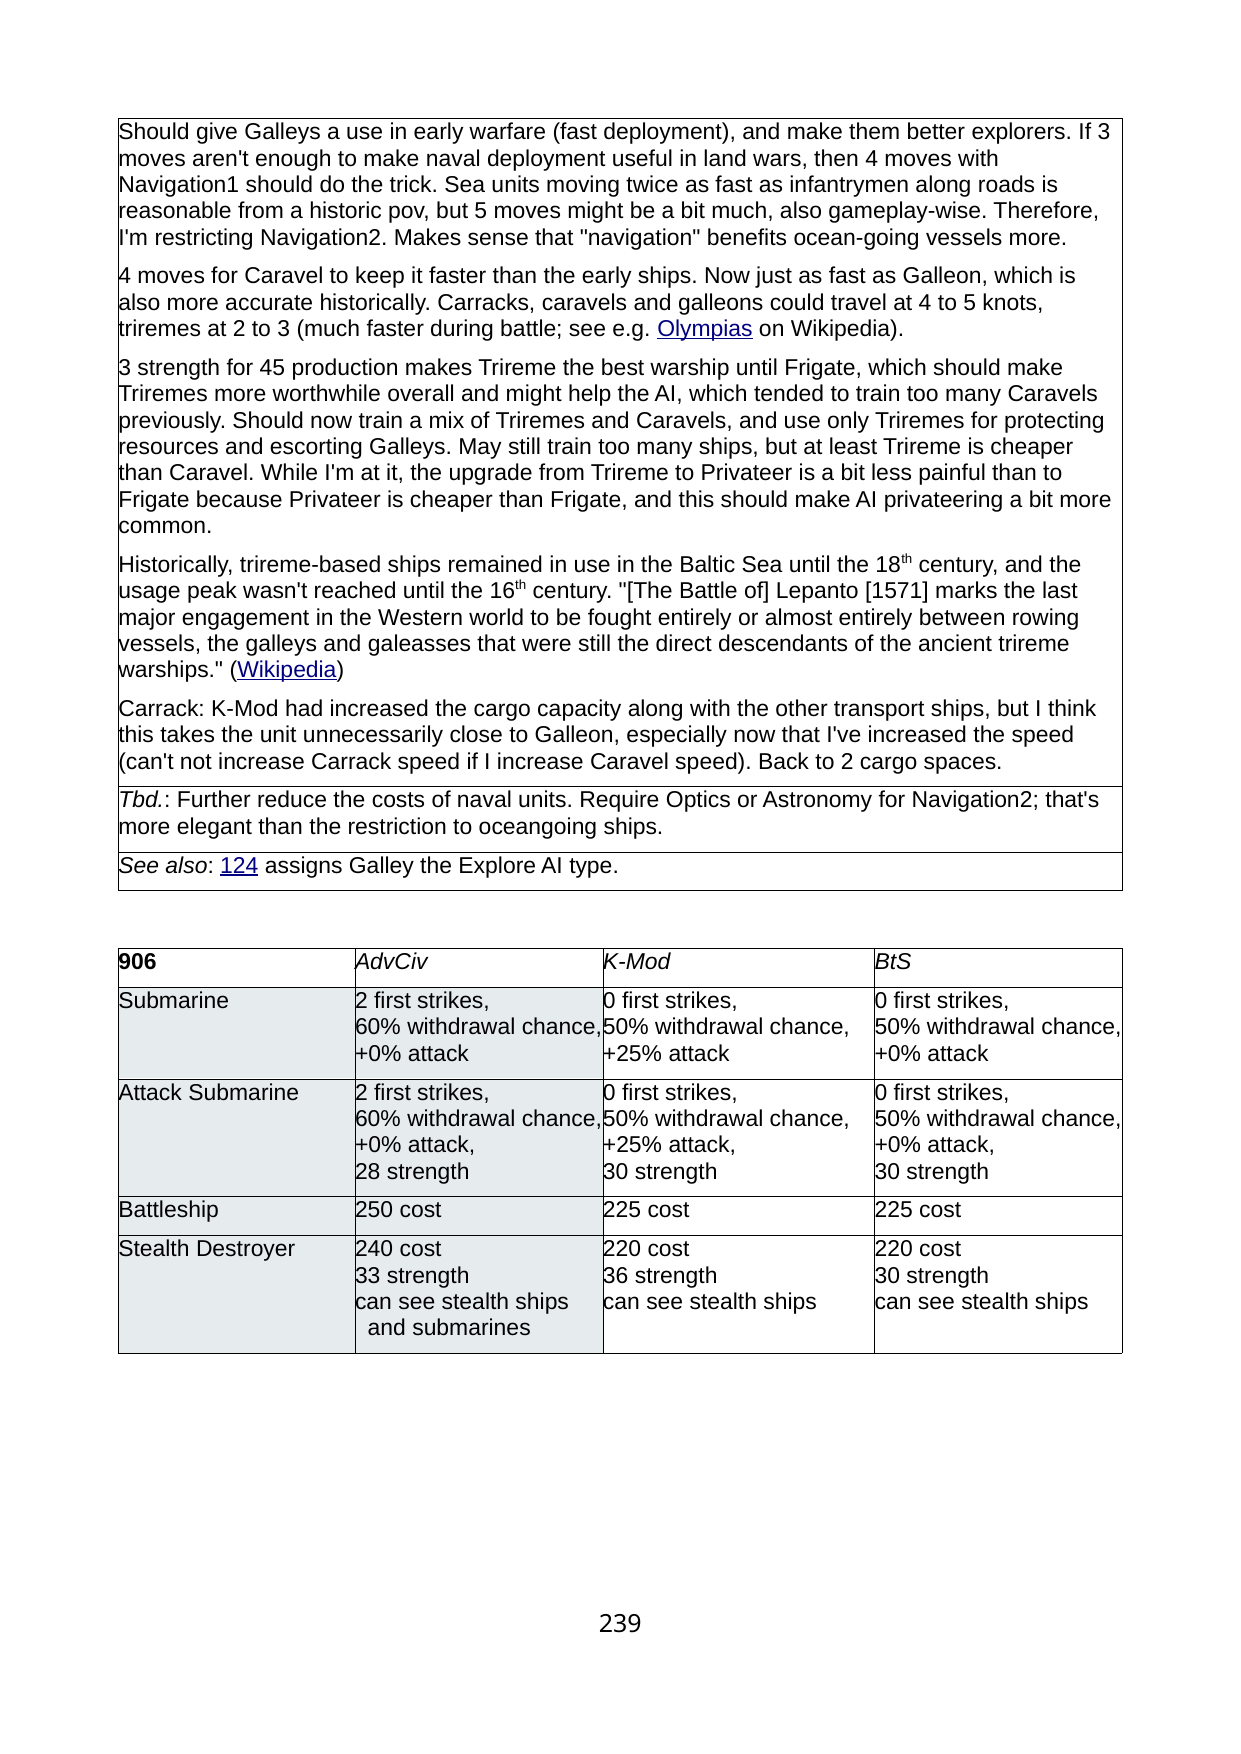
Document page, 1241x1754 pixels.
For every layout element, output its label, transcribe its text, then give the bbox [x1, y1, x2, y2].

table_header AdvCiv [356, 949, 603, 987]
table_cell Submarine [119, 988, 355, 1078]
table_cell 225 cost [604, 1197, 874, 1235]
table_cell Stealth Destroyer [119, 1236, 355, 1353]
table_header BtS [875, 949, 1122, 987]
table_cell Battleship [119, 1197, 355, 1235]
table_cell 0 first strikes, 50% withdrawal chance, +0% attack, 30 strength [875, 1080, 1122, 1196]
table_cell 220 cost 30 strength can see stealth ships [875, 1236, 1122, 1353]
table_cell Attack Submarine [119, 1080, 355, 1196]
table_cell See also: 124 assigns Galley the Explore AI type. [119, 853, 1122, 890]
table_cell 220 cost 36 strength can see stealth ships [604, 1236, 874, 1353]
table_cell 250 cost [356, 1197, 603, 1235]
table_cell 2 first strikes, 60% withdrawal chance, +0% attack, 28 strength [356, 1080, 603, 1196]
table_cell 2 first strikes, 60% withdrawal chance, +0% attack [356, 988, 603, 1078]
table_cell 225 cost [875, 1197, 1122, 1235]
table_cell 0 first strikes, 50% withdrawal chance, +25% attack [604, 988, 874, 1078]
table_cell 0 first strikes, 50% withdrawal chance, +25% attack, 30 strength [604, 1080, 874, 1196]
table_cell Should give Galleys a use in early warfare (fast deployment), and make them better explorers. If 3 moves aren't enough to make naval deployment useful in land wars, then 4 moves with Navigation1 should do the trick. Sea units moving twice as fast as infantrymen along roads is reasonable from a historic pov, but 5 moves might be a bit much, also gameplay-wise. Therefore, I'm restricting Navigation2. Makes sense that "navigation" benefits ocean-going vessels more. 4 moves for Caravel to keep it faster than the early ships. Now just as fast as Galleon, which is also more accurate historically. Carracks, caravels and galleons could travel at 4 to 5 knots, triremes at 2 to 3 (much faster during battle; see e.g. Olympias on Wikipedia). 3 strength for 45 production makes Trireme the best warship until Frigate, which should make Triremes more worthwhile overall and might help the AI, which tended to train too many Caravels previously. Should now train a mix of Triremes and Caravels, and use only Triremes for protecting resources and escorting Galleys. May still train too many ships, but at least Trireme is cheaper than Caravel. While I'm at it, the upgrade from Trireme to Privateer is a bit less painful than to Frigate because Privateer is cheaper than Frigate, and this should make AI privateering a bit more common. Historically, trireme-based ships remained in use in the Baltic Sea until the 18th century, and the usage peak wasn't reached until the 16th century. "[The Battle of] Lepanto [1571] marks the last major engagement in the Western world to be fought entirely or almost entirely between rowing vessels, the galleys and galeasses that were still the direct descendants of the ancient trireme warships." (Wikipedia) Carrack: K-Mod had increased the cargo capacity along with the other transport ships, but I think this takes the unit unnecessarily close to Galleon, especially now that I've increased the speed (can't not increase Carrack speed if I increase Caravel speed). Back to 2 cargo spaces. [119, 119, 1122, 786]
table_header 906 [119, 949, 355, 987]
table_header K-Mod [604, 949, 874, 987]
table_cell Tbd.: Further reduce the costs of naval units. Require Optics or Astronomy for Navigation2; that's more elegant than the restriction to oceangoing ships. [119, 787, 1122, 852]
table_cell 0 first strikes, 50% withdrawal chance, +0% attack [875, 988, 1122, 1078]
table_cell 240 cost 33 strength can see stealth ships and submarines [356, 1236, 603, 1353]
